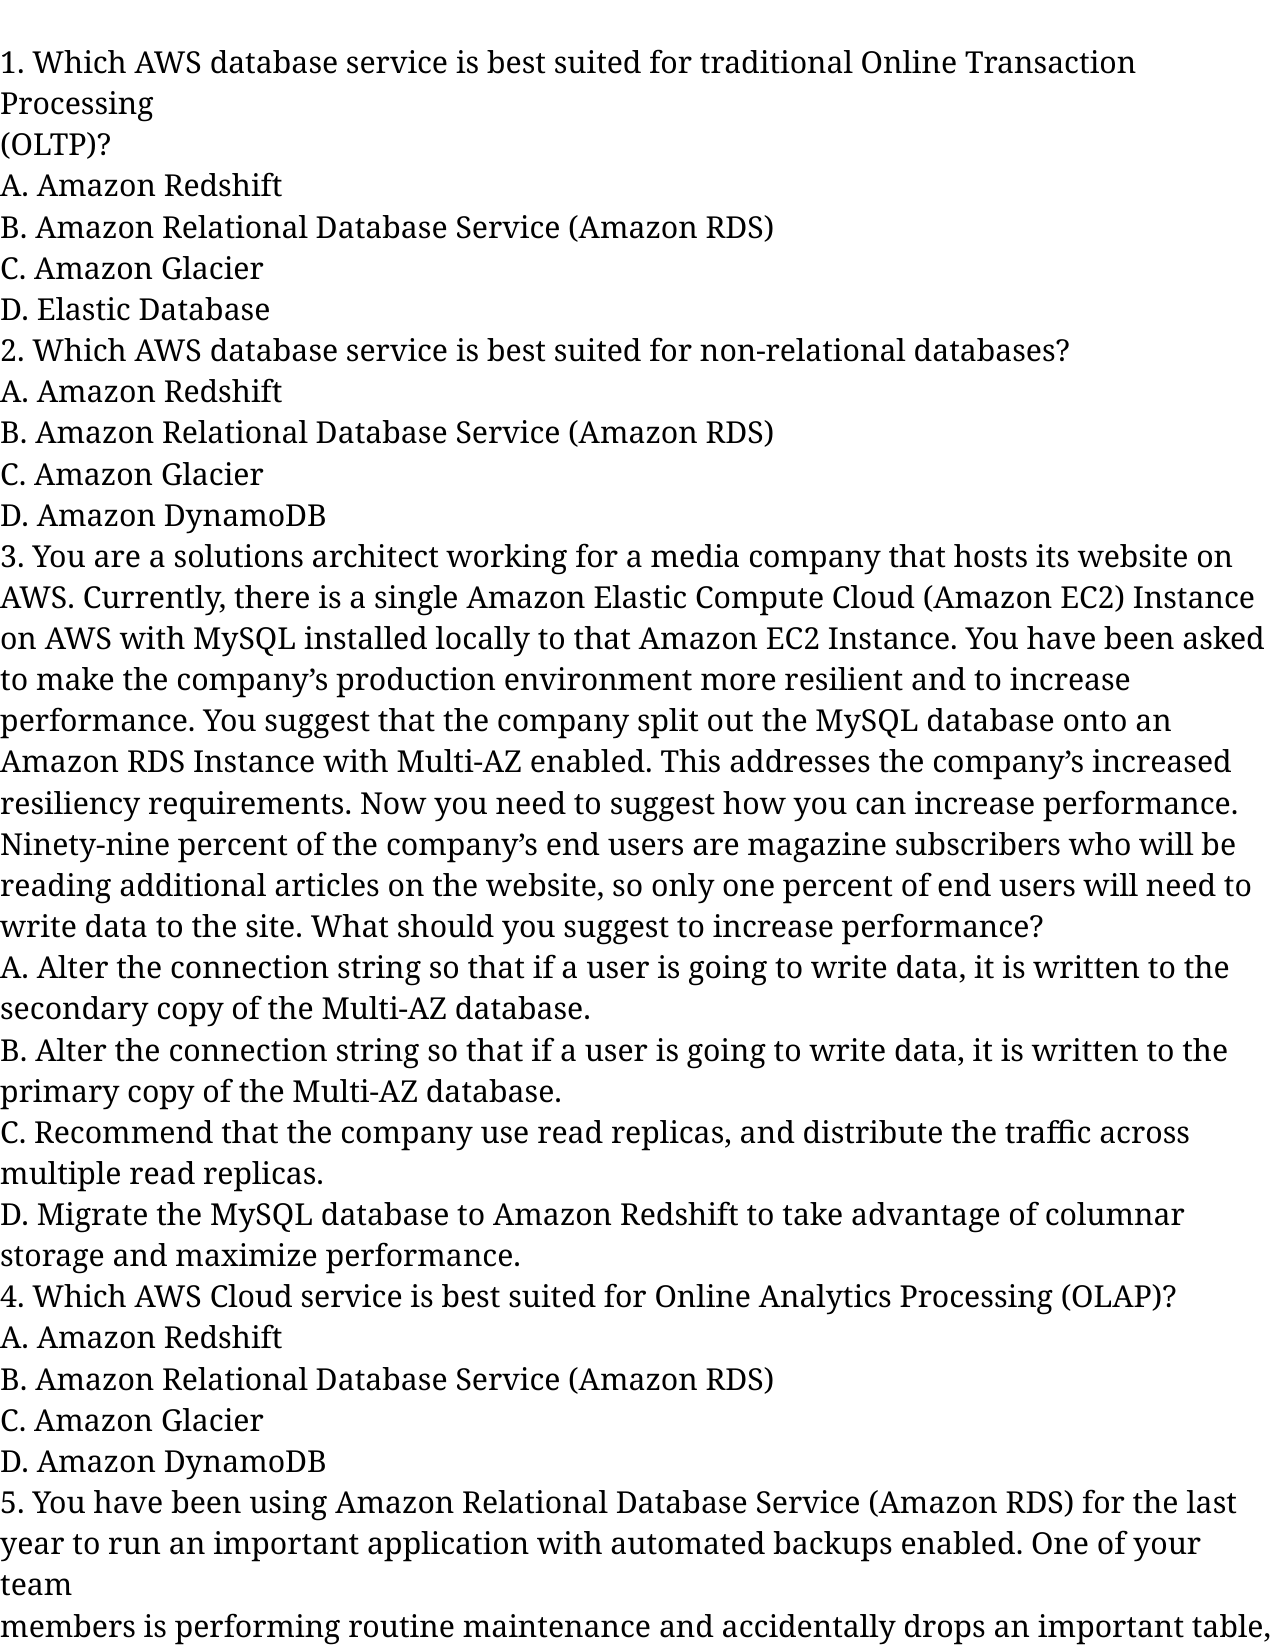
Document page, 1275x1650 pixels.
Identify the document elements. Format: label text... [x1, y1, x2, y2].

text 2. Which AWS database service is best suited for non-relational databases? [0, 329, 1275, 370]
text storage and maximize performance. [0, 1234, 1275, 1276]
text C. Amazon Glacier [0, 453, 1275, 494]
text Amazon RDS Instance with Multi-AZ enabled. This addresses the company’s increased [0, 741, 1275, 782]
text D. Elastic Database [0, 288, 1275, 329]
text D. Amazon DynamoDB [0, 1440, 1275, 1481]
text B. Amazon Relational Database Service (Amazon RDS) [0, 1358, 1275, 1399]
text on AWS with MySQL installed locally to that Amazon EC2 Instance. You have been asked [0, 617, 1275, 658]
text D. Amazon DynamoDB [0, 494, 1275, 535]
text A. Amazon Redshift [0, 1317, 1275, 1358]
text C. Recommend that the company use read replicas, and distribute the traffic across [0, 1111, 1275, 1152]
text A. Amazon Redshift [0, 370, 1275, 411]
text multiple read replicas. [0, 1152, 1275, 1193]
text B. Alter the connection string so that if a user is going to write data, it is written to the [0, 1029, 1275, 1070]
text write data to the site. What should you suggest to increase performance? [0, 905, 1275, 946]
text 5. You have been using Amazon Relational Database Service (Amazon RDS) for the last [0, 1481, 1275, 1522]
text A. Alter the connection string so that if a user is going to write data, it is written to the [0, 946, 1275, 987]
text A. Amazon Redshift [0, 164, 1275, 206]
text secondary copy of the Multi-AZ database. [0, 987, 1275, 1029]
text B. Amazon Relational Database Service (Amazon RDS) [0, 206, 1275, 247]
text members is performing routine maintenance and accidentally drops an important table, [0, 1605, 1275, 1646]
text year to run an important application with automated backups enabled. One of your team [0, 1522, 1275, 1605]
text Ninety-nine percent of the company’s end users are magazine subscribers who will be [0, 823, 1275, 864]
text D. Migrate the MySQL database to Amazon Redshift to take advantage of columnar [0, 1193, 1275, 1234]
text 3. You are a solutions architect working for a media company that hosts its website on [0, 535, 1275, 576]
text primary copy of the Multi-AZ database. [0, 1070, 1275, 1111]
text resiliency requirements. Now you need to suggest how you can increase performance. [0, 782, 1275, 823]
text performance. You suggest that the company split out the MySQL database onto an [0, 699, 1275, 741]
text 1. Which AWS database service is best suited for traditional Online Transaction Processing [0, 41, 1275, 123]
text reading additional articles on the website, so only one percent of end users will need to [0, 864, 1275, 905]
text C. Amazon Glacier [0, 247, 1275, 288]
text to make the company’s production environment more resilient and to increase [0, 658, 1275, 699]
text 4. Which AWS Cloud service is best suited for Online Analytics Processing (OLAP)? [0, 1276, 1275, 1317]
text B. Amazon Relational Database Service (Amazon RDS) [0, 411, 1275, 453]
text C. Amazon Glacier [0, 1399, 1275, 1440]
text AWS. Currently, there is a single Amazon Elastic Compute Cloud (Amazon EC2) Instance [0, 576, 1275, 617]
text (OLTP)? [0, 123, 1275, 164]
